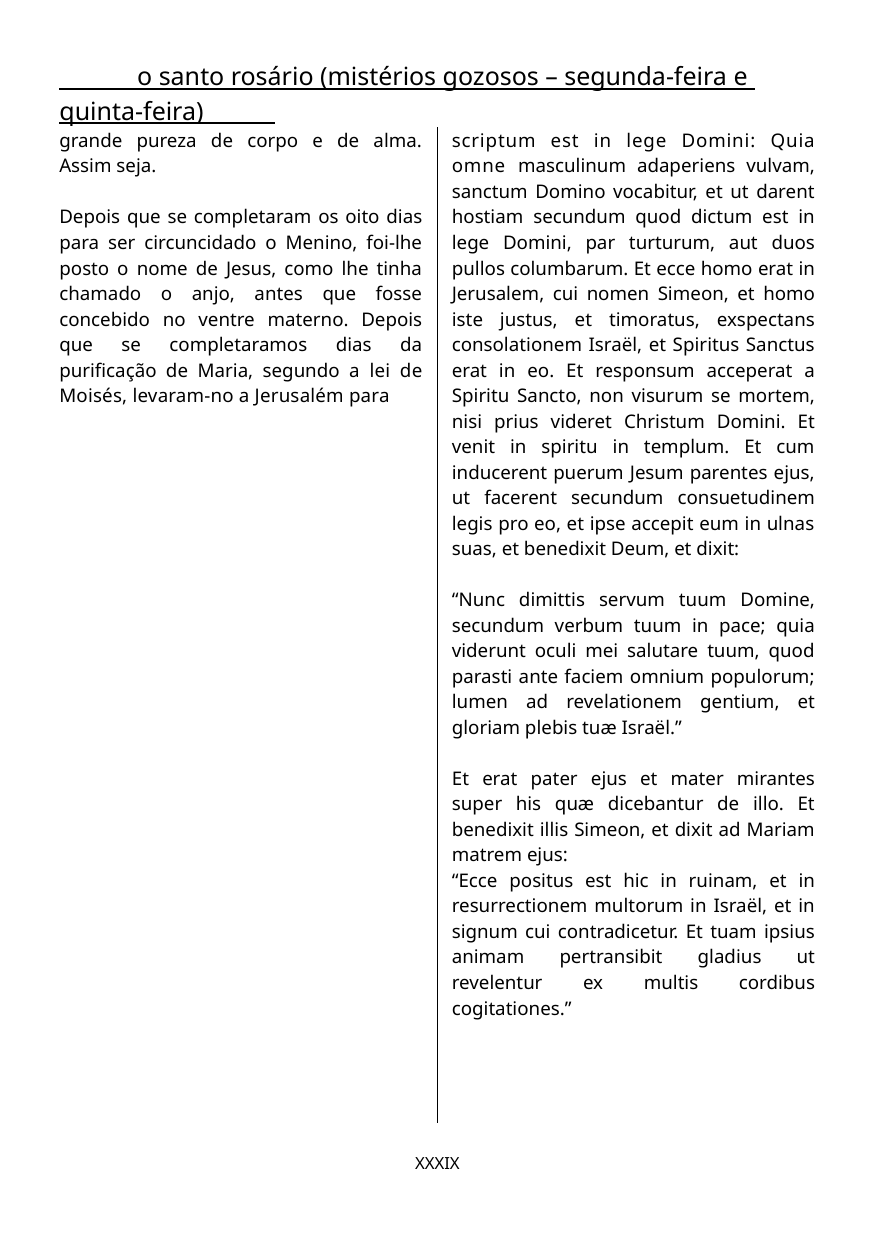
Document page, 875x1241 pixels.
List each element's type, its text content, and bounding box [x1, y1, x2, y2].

text grande pureza de corpo e de alma. Assim seja. [59, 127, 422, 178]
text Et erat pater ejus et mater mirantes super his quæ dicebantur de illo. Et benedixit illis Simeon, et dixit ad Mariam matrem ejus: [452, 765, 815, 867]
text “Ecce positus est hic in ruinam, et in resurrectionem multorum in Israël, et in signum cui contradicetur. Et tuam ipsius animam pertransibit gladius ut revelentur ex multis cordibus cogitationes.” [452, 867, 815, 1020]
text Depois que se completaram os oito dias para ser circuncidado o Menino, foi-lhe posto o nome de Jesus, como lhe tinha chamado o anjo, antes que fosse concebido no ventre materno. Depois que se completaramos dias da purificação de Maria, segundo a lei de Moisés, levaram-no a Jerusalém para [59, 204, 422, 408]
text “Nunc dimittis servum tuum Domine, secundum verbum tuum in pace; quia viderunt oculi mei salutare tuum, quod parasti ante faciem omnium populorum; lumen ad revelationem gentium, et gloriam plebis tuæ Israël.” [452, 587, 815, 740]
text scriptum est in lege Domini: Quia omne masculinum adaperiens vulvam, sanctum Domino vocabitur, et ut darent hostiam secundum quod dictum est in lege Domini, par turturum, aut duos pullos columbarum. Et ecce homo erat in Jerusalem, cui nomen Simeon, et homo iste justus, et timoratus, exspectans consolationem Israël, et Spiritus Sanctus erat in eo. Et responsum acceperat a Spiritu Sancto, non visurum se mortem, nisi prius videret Christum Domini. Et venit in spiritu in templum. Et cum inducerent puerum Jesum parentes ejus, ut facerent secundum consuetudinem legis pro eo, et ipse accepit eum in ulnas suas, et benedixit Deum, et dixit: [452, 127, 815, 561]
